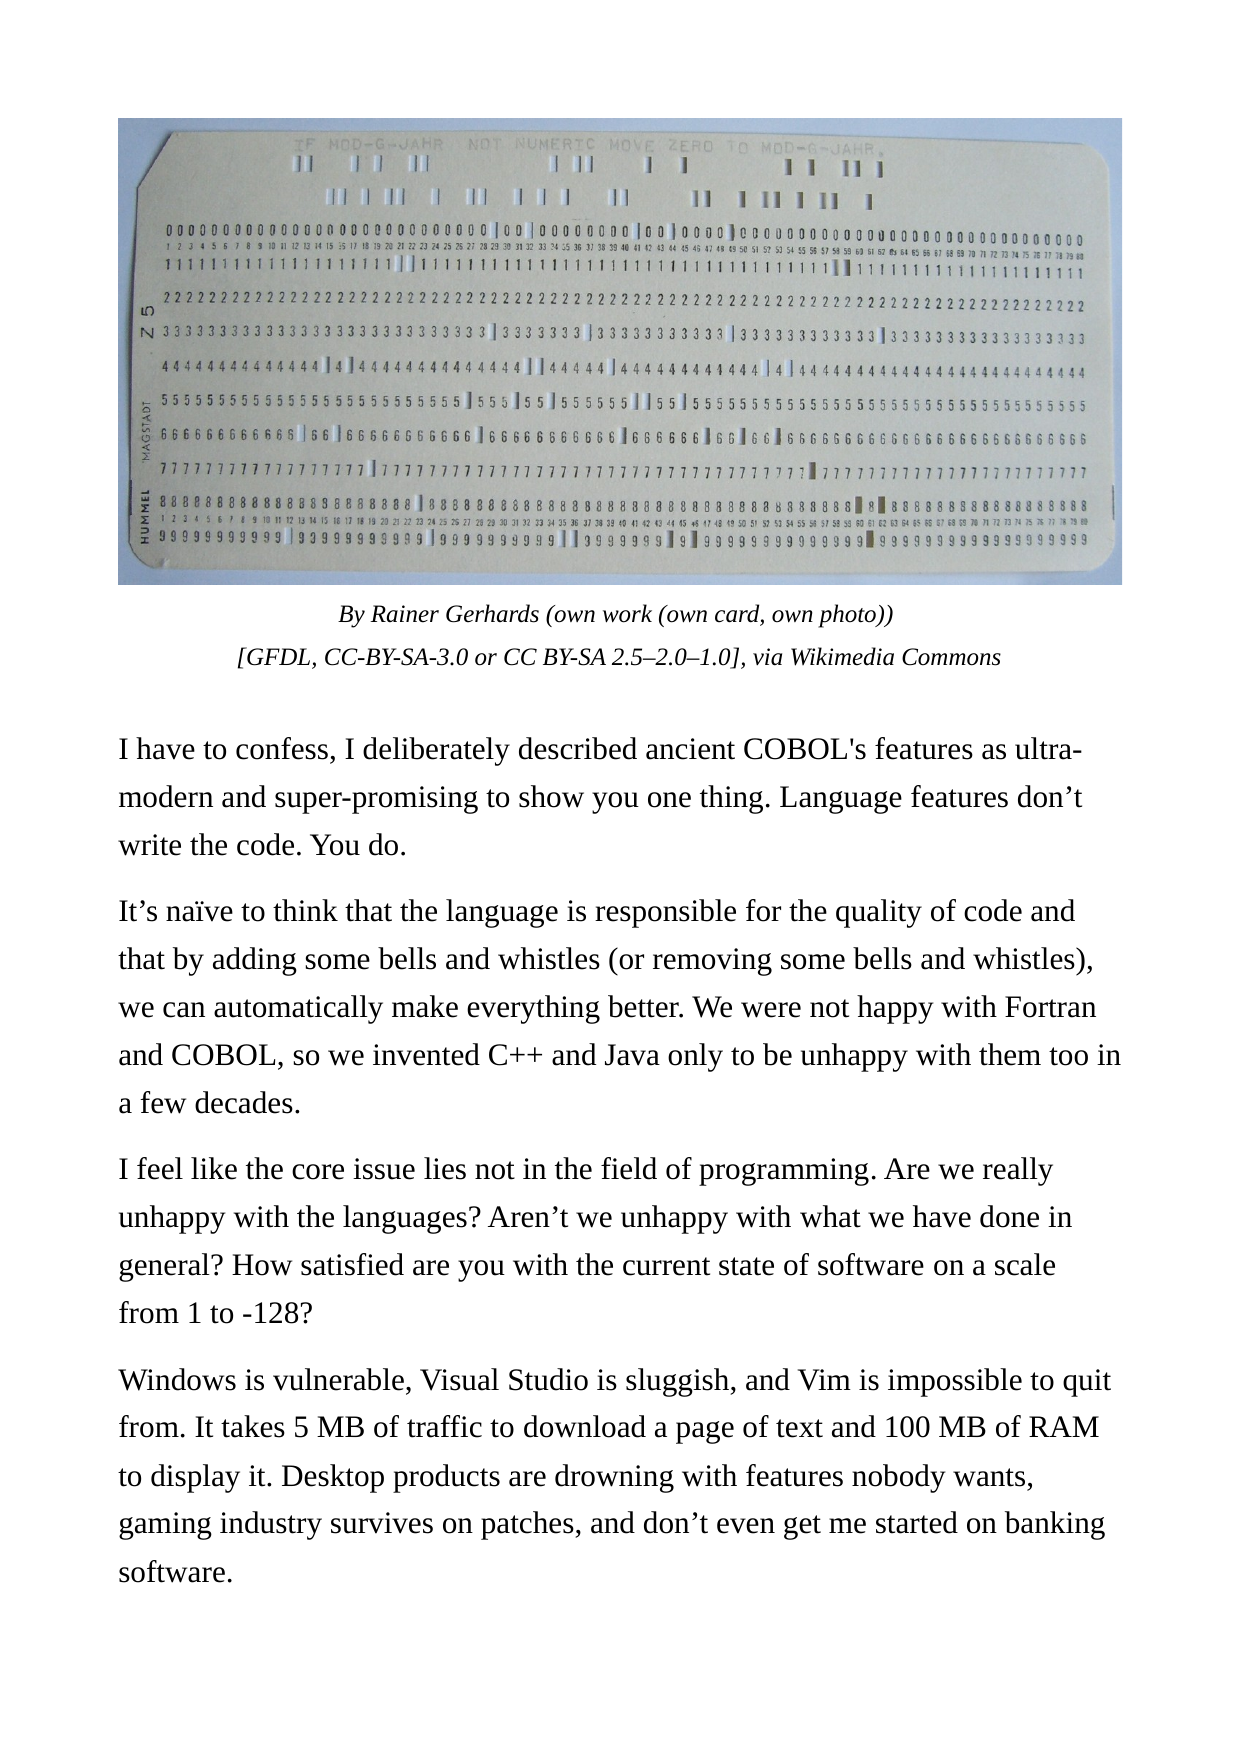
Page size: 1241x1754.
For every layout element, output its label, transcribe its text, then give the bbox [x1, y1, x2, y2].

text Windows is vulnerable, Visual Studio is sluggish, and Vim is impossible to quit from. It takes 5 MB of traffic to download a page of text and 100 MB of RAM to display it. Desktop products are drowning with features nobody wants, gaming industry survives on patches, and don’t even get me started on banking software. [118, 1352, 1122, 1592]
picture [118, 118, 1123, 585]
text By Rainer Gerhards (own work (own card, own photo)) [GFDL, CC-BY-SA-3.0 or CC BY-SA 2.5–2.0–1.0], via Wikimedia Commons [118, 585, 1122, 671]
text I feel like the core issue lies not in the field of programming. Are we really unhappy with the languages? Aren’t we unhappy with what we have done in general? How satisfied are you with the current state of software on a scale from 1 to -128? [118, 1141, 1122, 1333]
text I have to confess, I deliberately described ancient COBOL's features as ultra-modern and super-promising to show you one thing. Language features don’t write the code. You do. [118, 721, 1122, 865]
text It’s naïve to think that the language is responsible for the quality of code and that by adding some bells and whistles (or removing some bells and whistles), we can automatically make everything better. We were not happy with Fortran and COBOL, so we invented C++ and Java only to be unhappy with them too in a few decades. [118, 883, 1122, 1123]
